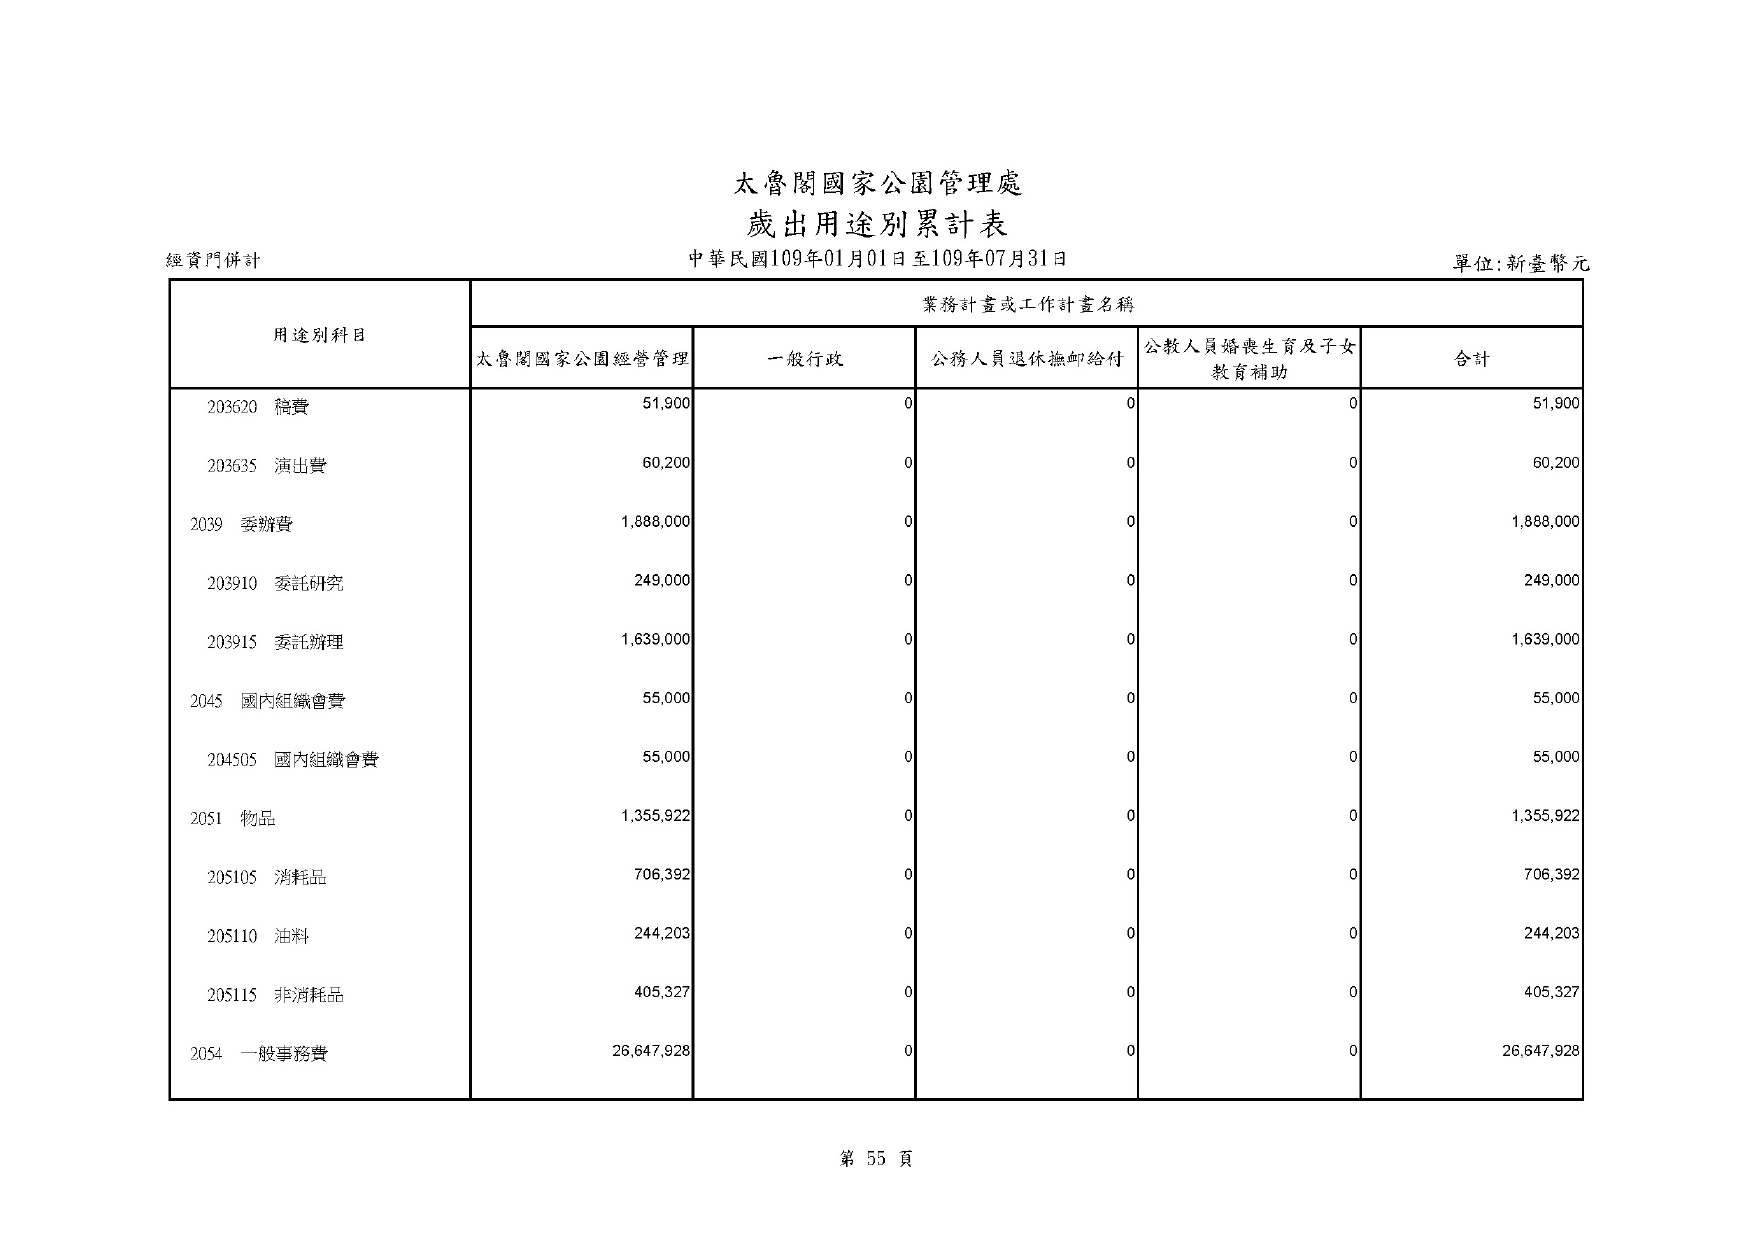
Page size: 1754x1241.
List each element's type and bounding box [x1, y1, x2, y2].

picture [59, 59, 1695, 1216]
